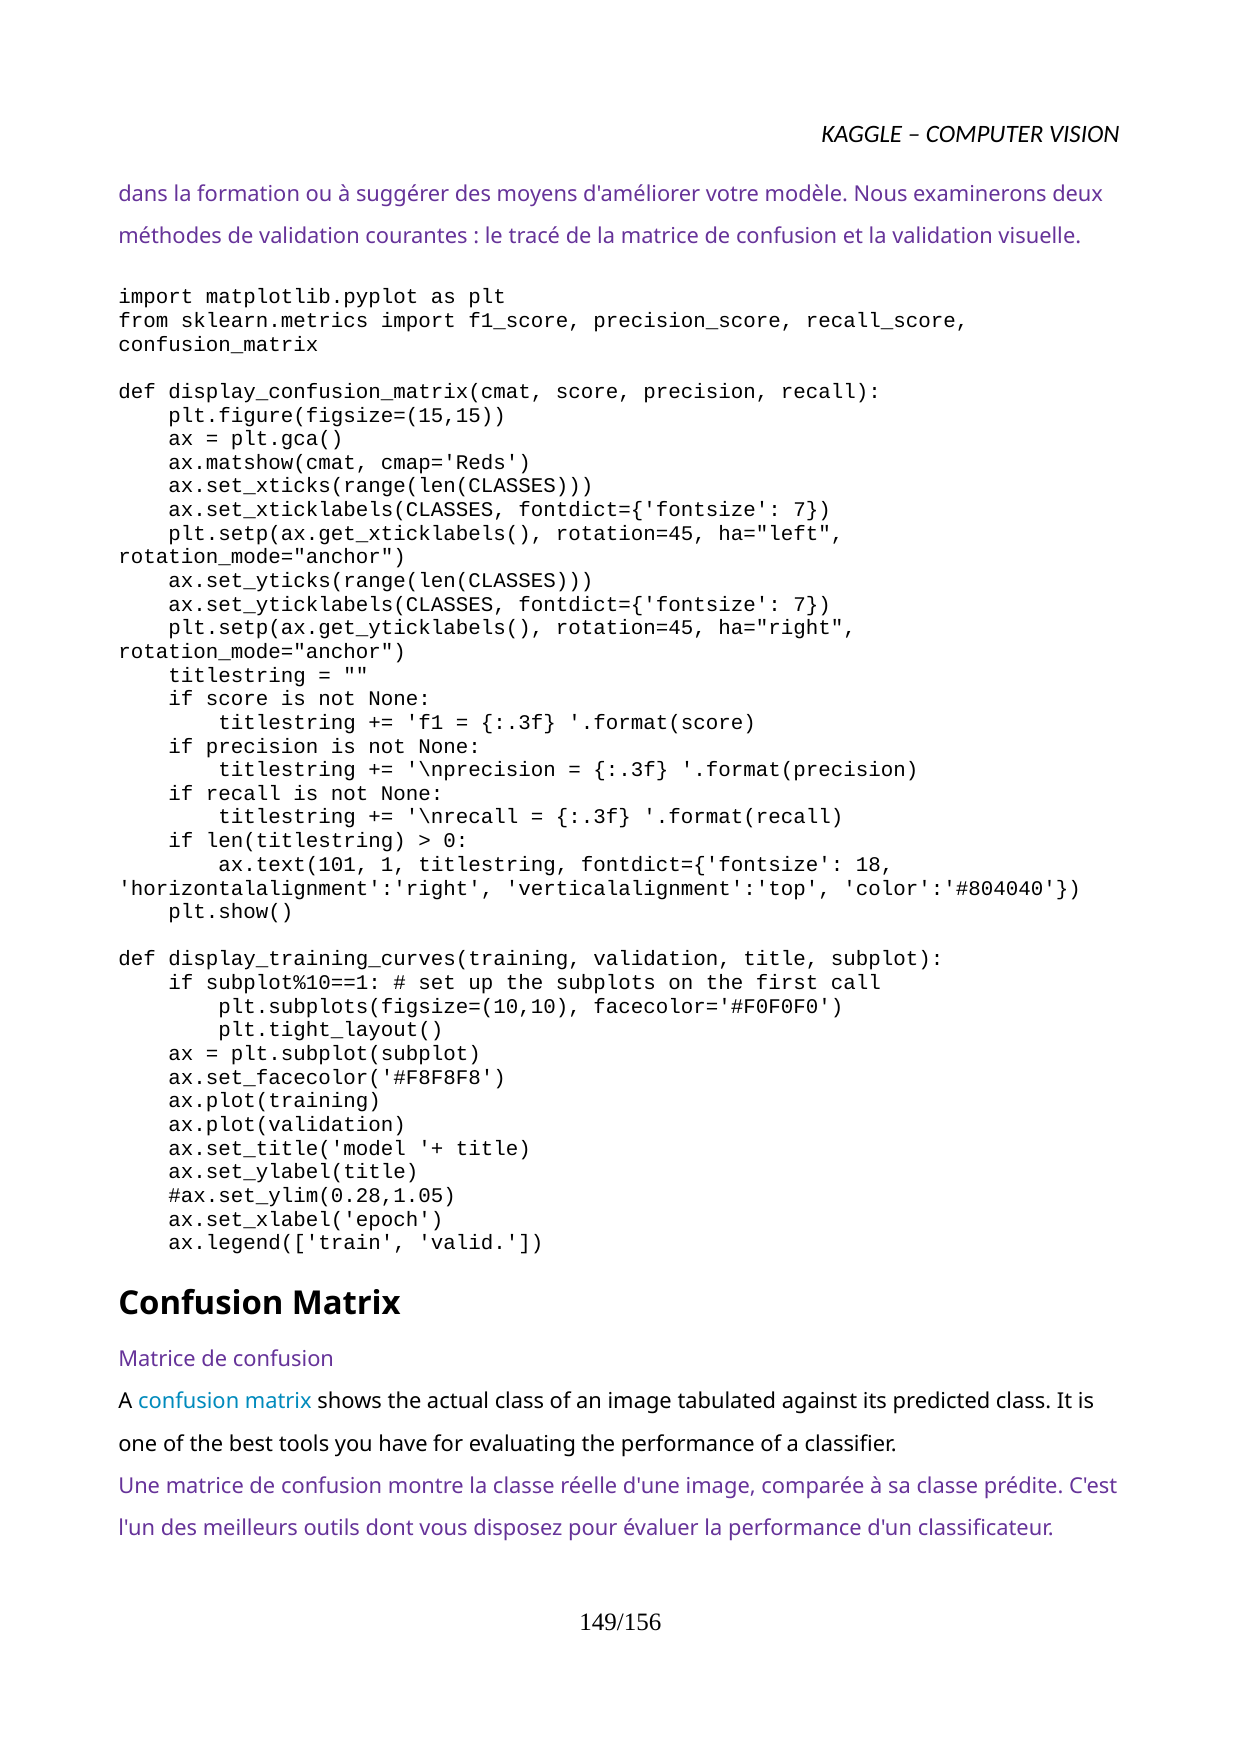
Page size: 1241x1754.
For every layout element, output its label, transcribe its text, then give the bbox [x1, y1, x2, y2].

text titlestring = "" [118, 665, 1122, 688]
text if len(titlestring) > 0: [118, 830, 1122, 854]
text ax.set_xticklabels(CLASSES, fontdict={'fontsize': 7}) [118, 499, 1122, 523]
text plt.setp(ax.get_xticklabels(), rotation=45, ha="left", rotation_mode="anchor") [118, 523, 1122, 570]
text def display_training_curves(training, validation, title, subplot): [118, 948, 1122, 972]
text plt.subplots(figsize=(10,10), facecolor='#F0F0F0') [118, 996, 1122, 1019]
text plt.tight_layout() [118, 1019, 1122, 1043]
text ax.plot(validation) [118, 1114, 1122, 1138]
text ax.set_facecolor('#F8F8F8') [118, 1067, 1122, 1090]
text if precision is not None: [118, 736, 1122, 759]
text ax.plot(training) [118, 1090, 1122, 1114]
text plt.show() [118, 901, 1122, 925]
text import matplotlib.pyplot as plt [118, 286, 1122, 310]
text titlestring += '\nprecision = {:.3f} '.format(precision) [118, 759, 1122, 783]
text Une matrice de confusion montre la classe réelle d'une image, comparée à sa classe prédite. C'est l'un des meilleurs outils dont vous disposez pour évaluer la performance d'un classificateur. [118, 1470, 1122, 1542]
text def display_confusion_matrix(cmat, score, precision, recall): [118, 381, 1122, 404]
text plt.figure(figsize=(15,15)) [118, 404, 1122, 428]
text ax.set_xlabel('epoch') [118, 1208, 1122, 1232]
text dans la formation ou à suggérer des moyens d'améliorer votre modèle. Nous examinerons deux méthodes de validation courantes : le tracé de la matrice de confusion et la validation visuelle. [118, 178, 1122, 250]
text ax.legend(['train', 'valid.']) [118, 1232, 1122, 1256]
text plt.setp(ax.get_yticklabels(), rotation=45, ha="right", rotation_mode="anchor") [118, 617, 1122, 665]
text titlestring += 'f1 = {:.3f} '.format(score) [118, 712, 1122, 736]
text ax.set_title('model '+ title) [118, 1138, 1122, 1161]
text ax = plt.gca() [118, 428, 1122, 452]
text ax.matshow(cmat, cmap='Reds') [118, 452, 1122, 476]
text A confusion matrix shows the actual class of an image tabulated against its predicted class. It is one of the best tools you have for evaluating the performance of a classifier. [118, 1385, 1122, 1457]
text if score is not None: [118, 688, 1122, 712]
text if recall is not None: [118, 783, 1122, 807]
text ax.text(101, 1, titlestring, fontdict={'fontsize': 18, 'horizontalalignment':'right', 'verticalalignment':'top', 'color':'#804040'}) [118, 854, 1122, 901]
text ax.set_yticklabels(CLASSES, fontdict={'fontsize': 7}) [118, 594, 1122, 617]
text ax.set_ylabel(title) [118, 1161, 1122, 1185]
text ax = plt.subplot(subplot) [118, 1043, 1122, 1067]
text from sklearn.metrics import f1_score, precision_score, recall_score, confusion_matrix [118, 310, 1122, 357]
text ax.set_yticks(range(len(CLASSES))) [118, 570, 1122, 594]
subtitle Confusion Matrix [118, 1279, 1122, 1324]
text Matrice de confusion [118, 1343, 1122, 1373]
text ax.set_xticks(range(len(CLASSES))) [118, 476, 1122, 499]
text titlestring += '\nrecall = {:.3f} '.format(recall) [118, 807, 1122, 830]
text if subplot%10==1: # set up the subplots on the first call [118, 972, 1122, 996]
text #ax.set_ylim(0.28,1.05) [118, 1185, 1122, 1208]
